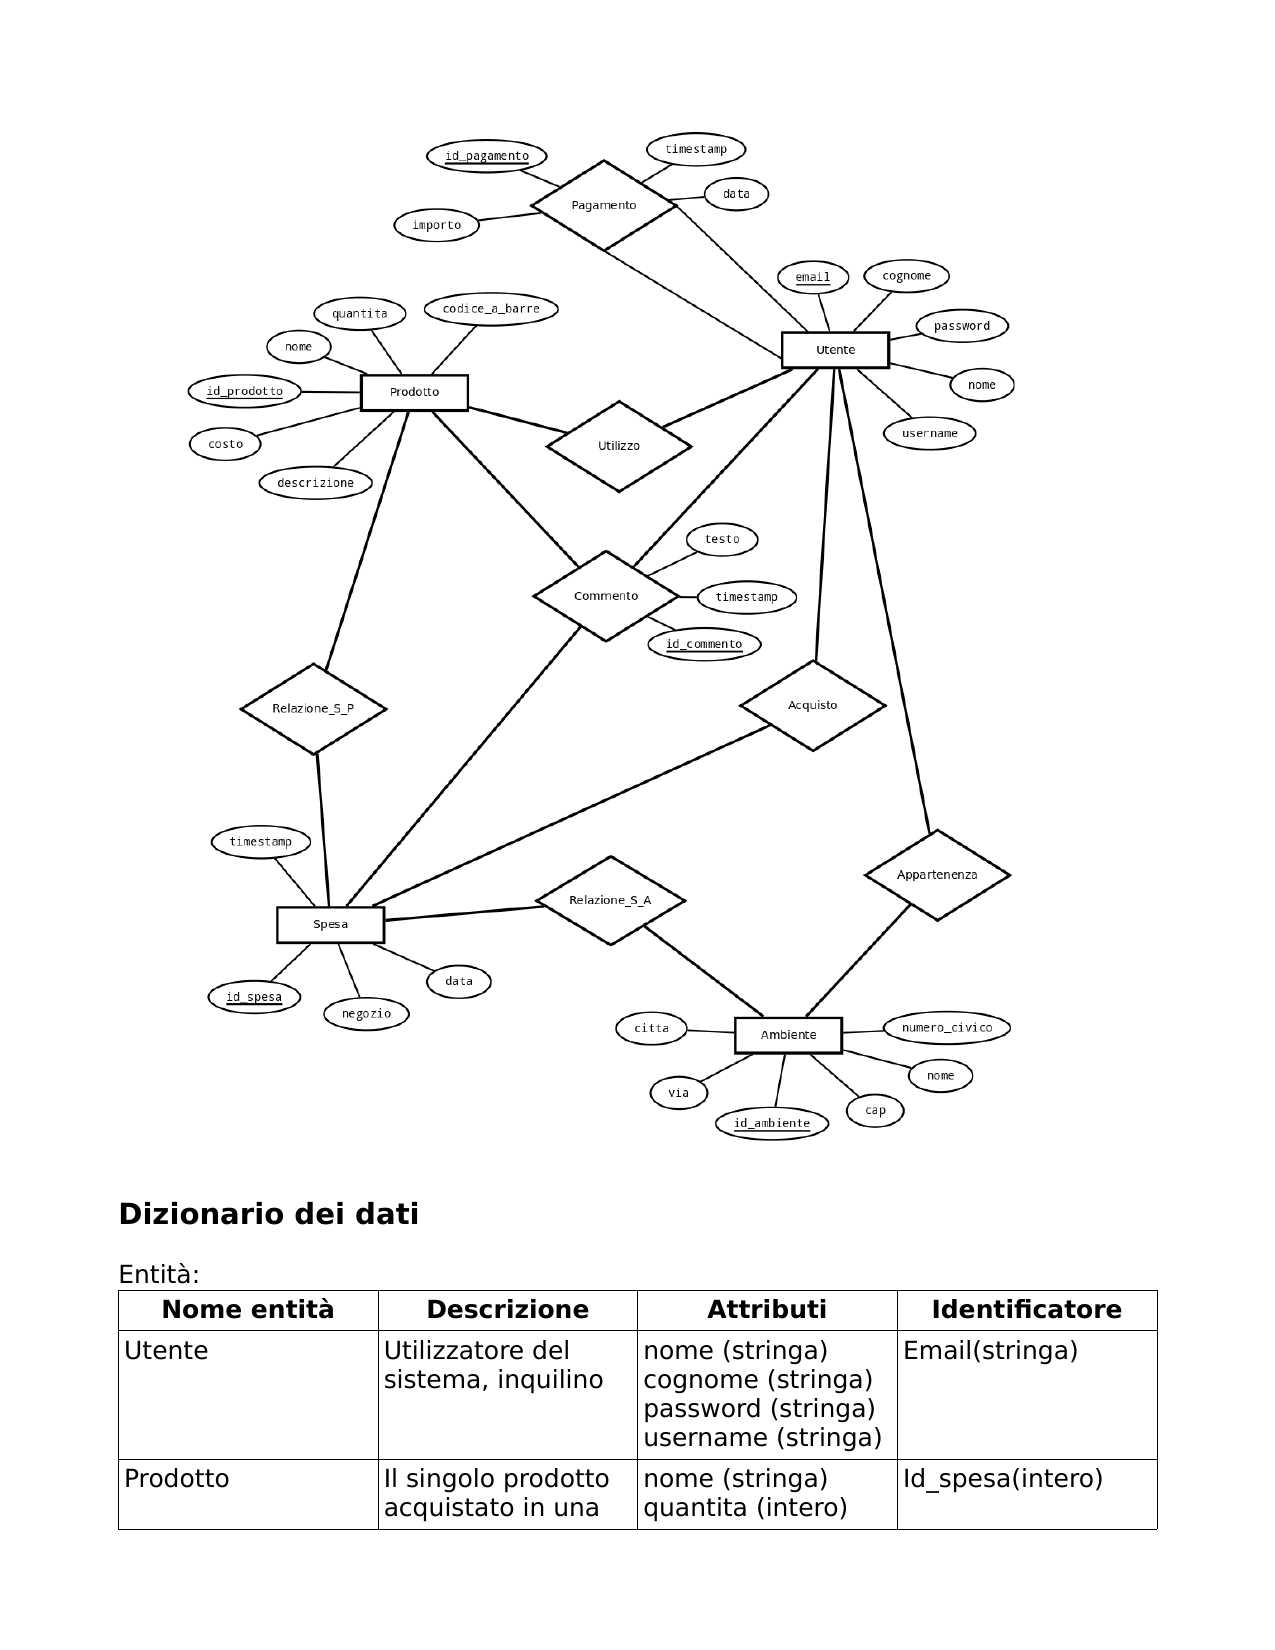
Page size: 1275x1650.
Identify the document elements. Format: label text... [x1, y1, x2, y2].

table_cell Prodotto [119, 1460, 378, 1528]
table_header Nome entità [119, 1291, 378, 1330]
table_cell Utilizzatore del sistema, inquilino [379, 1331, 637, 1458]
table_cell nome (stringa) cognome (stringa) password (stringa) username (stringa) [638, 1331, 897, 1458]
table_header Descrizione [379, 1291, 637, 1330]
table_cell Email(stringa) [898, 1331, 1157, 1458]
table_cell Il singolo prodotto acquistato in una [379, 1460, 637, 1528]
table_cell nome (stringa) quantita (intero) [638, 1460, 897, 1528]
table_header Attributi [638, 1291, 897, 1330]
table_header Identificatore [898, 1291, 1157, 1330]
text Entità: [118, 1260, 1157, 1289]
text Dizionario dei dati [118, 1197, 1157, 1231]
picture [187, 132, 1015, 1141]
table_cell Utente [119, 1331, 378, 1458]
table_cell Id_spesa(intero) [898, 1460, 1157, 1528]
